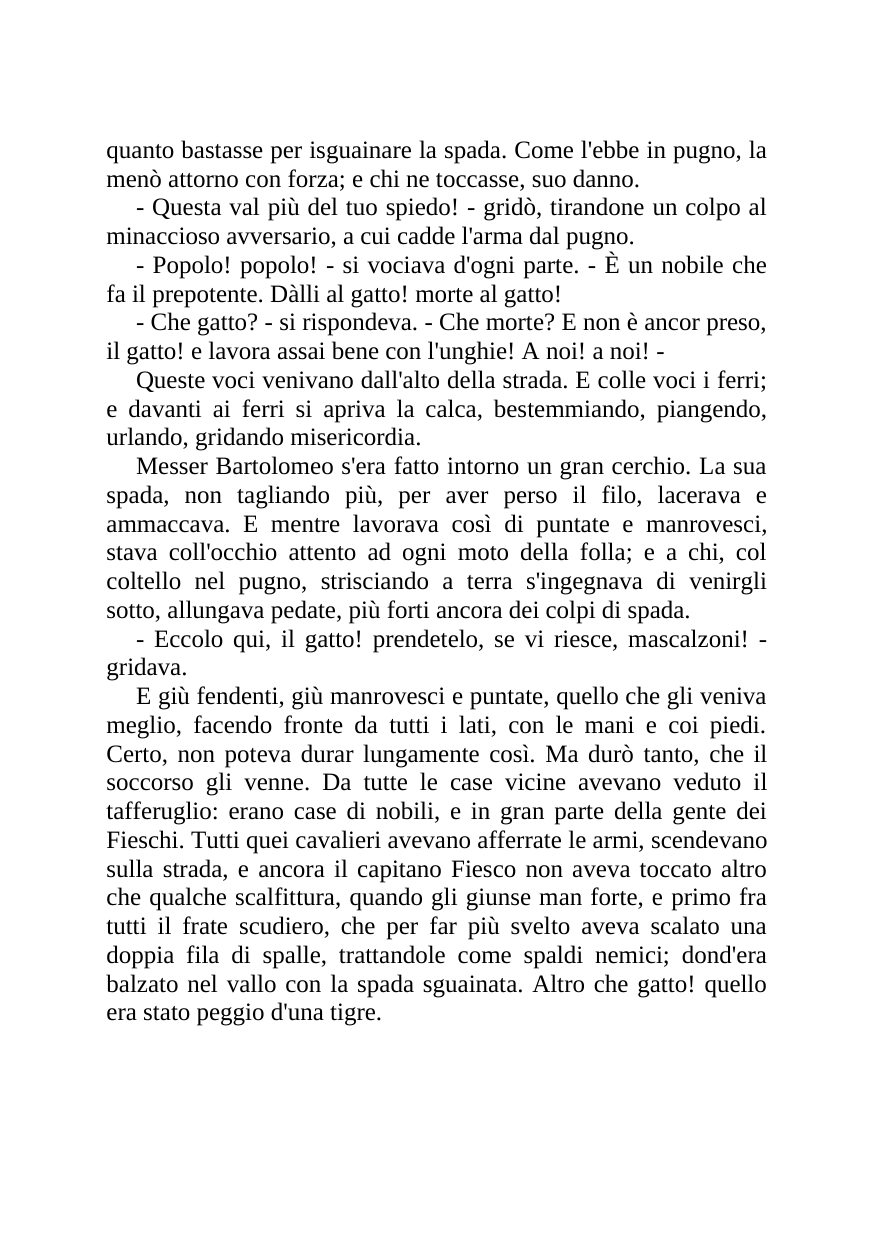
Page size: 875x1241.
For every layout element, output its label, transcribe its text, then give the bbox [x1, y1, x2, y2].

text - Eccolo qui, il gatto! prendetelo, se vi riesce, mascalzoni! - gridava. [106, 624, 768, 681]
text quanto bastasse per isguainare la spada. Come l'ebbe in pugno, la menò attorno con forza; e chi ne toccasse, suo danno. [106, 135, 768, 192]
text E giù fendenti, giù manrovesci e puntate, quello che gli veniva meglio, facendo fronte da tutti i lati, con le mani e coi piedi. Certo, non poteva durar lungamente così. Ma durò tanto, che il soccorso gli venne. Da tutte le case vicine avevano veduto il tafferuglio: erano case di nobili, e in gran parte della gente dei Fieschi. Tutti quei cavalieri avevano afferrate le armi, scendevano sulla strada, e ancora il capitano Fiesco non aveva toccato altro che qualche scalfittura, quando gli giunse man forte, e primo fra tutti il frate scudiero, che per far più svelto aveva scalato una doppia fila di spalle, trattandole come spaldi nemici; dond'era balzato nel vallo con la spada sguainata. Altro che gatto! quello era stato peggio d'una tigre. [106, 681, 768, 1026]
text - Popolo! popolo! - si vociava d'ogni parte. - È un nobile che fa il prepotente. Dàlli al gatto! morte al gatto! [106, 250, 768, 307]
text - Questa val più del tuo spiedo! - gridò, tirandone un colpo al minaccioso avversario, a cui cadde l'arma dal pugno. [106, 192, 768, 250]
text Queste voci venivano dall'alto della strada. E colle voci i ferri; e davanti ai ferri si apriva la calca, bestemmiando, piangendo, urlando, gridando misericordia. [106, 365, 768, 451]
text - Che gatto? - si rispondeva. - Che morte? E non è ancor preso, il gatto! e lavora assai bene con l'unghie! A noi! a noi! - [106, 307, 768, 365]
text Messer Bartolomeo s'era fatto intorno un gran cerchio. La sua spada, non tagliando più, per aver perso il filo, lacerava e ammaccava. E mentre lavorava così di puntate e manrovesci, stava coll'occhio attento ad ogni moto della folla; e a chi, col coltello nel pugno, strisciando a terra s'ingegnava di venirgli sotto, allungava pedate, più forti ancora dei colpi di spada. [106, 451, 768, 624]
